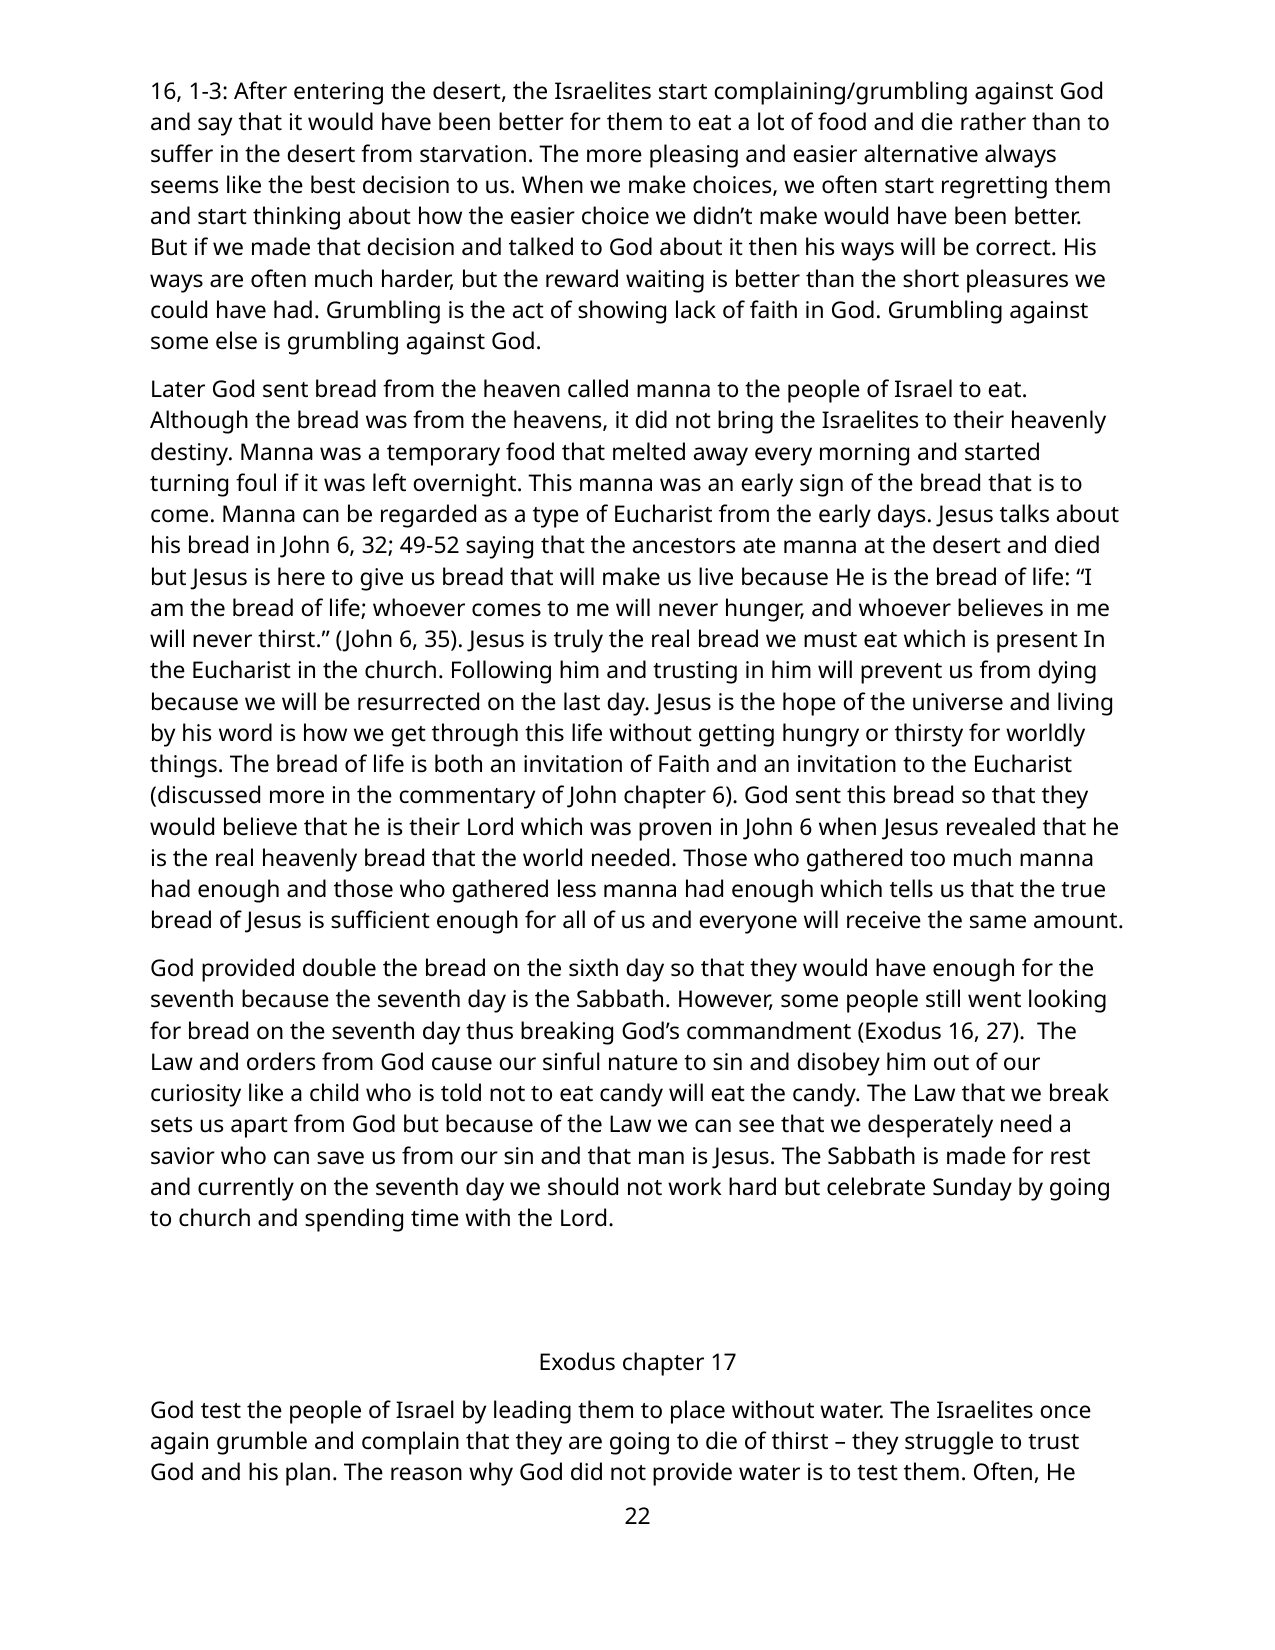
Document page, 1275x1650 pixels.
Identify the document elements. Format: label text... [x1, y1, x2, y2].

text God test the people of Israel by leading them to place without water. The Israelites once again grumble and complain that they are going to die of thirst – they struggle to trust God and his plan. The reason why God did not provide water is to test them. Often, He [150, 1394, 1125, 1487]
text Exodus chapter 17 [150, 1346, 1125, 1377]
text God provided double the bread on the sixth day so that they would have enough for the seventh because the seventh day is the Sabbath. However, some people still went looking for bread on the seventh day thus breaking God’s commandment (Exodus 16, 27). The Law and orders from God cause our sinful nature to sin and disobey him out of our curiosity like a child who is told not to eat candy will eat the candy. The Law that we break sets us apart from God but because of the Law we can see that we desperately need a savior who can save us from our sin and that man is Jesus. The Sabbath is made for rest and currently on the seventh day we should not work hard but celebrate Sunday by going to church and spending time with the Lord. [150, 952, 1125, 1233]
text 16, 1-3: After entering the desert, the Israelites start complaining/grumbling against God and say that it would have been better for them to eat a lot of food and die rather than to suffer in the desert from starvation. The more pleasing and easier alternative always seems like the best decision to us. When we make choices, we often start regretting them and start thinking about how the easier choice we didn’t make would have been better. But if we made that decision and talked to God about it then his ways will be correct. His ways are often much harder, but the reward waiting is better than the short pleasures we could have had. Grumbling is the act of showing lack of faith in God. Grumbling against some else is grumbling against God. [150, 75, 1125, 356]
text Later God sent bread from the heaven called manna to the people of Israel to eat. Although the bread was from the heavens, it did not bring the Israelites to their heavenly destiny. Manna was a temporary food that melted away every morning and started turning foul if it was left overnight. This manna was an early sign of the bread that is to come. Manna can be regarded as a type of Eucharist from the early days. Jesus talks about his bread in John 6, 32; 49-52 saying that the ancestors ate manna at the desert and died but Jesus is here to give us bread that will make us live because He is the bread of life: “I am the bread of life; whoever comes to me will never hunger, and whoever believes in me will never thirst.” (John 6, 35). Jesus is truly the real bread we must eat which is present In the Eucharist in the church. Following him and trusting in him will prevent us from dying because we will be resurrected on the last day. Jesus is the hope of the universe and living by his word is how we get through this life without getting hungry or thirsty for worldly things. The bread of life is both an invitation of Faith and an invitation to the Eucharist (discussed more in the commentary of John chapter 6). God sent this bread so that they would believe that he is their Lord which was proven in John 6 when Jesus revealed that he is the real heavenly bread that the world needed. Those who gathered too much manna had enough and those who gathered less manna had enough which tells us that the true bread of Jesus is sufficient enough for all of us and everyone will receive the same amount. [150, 373, 1125, 935]
